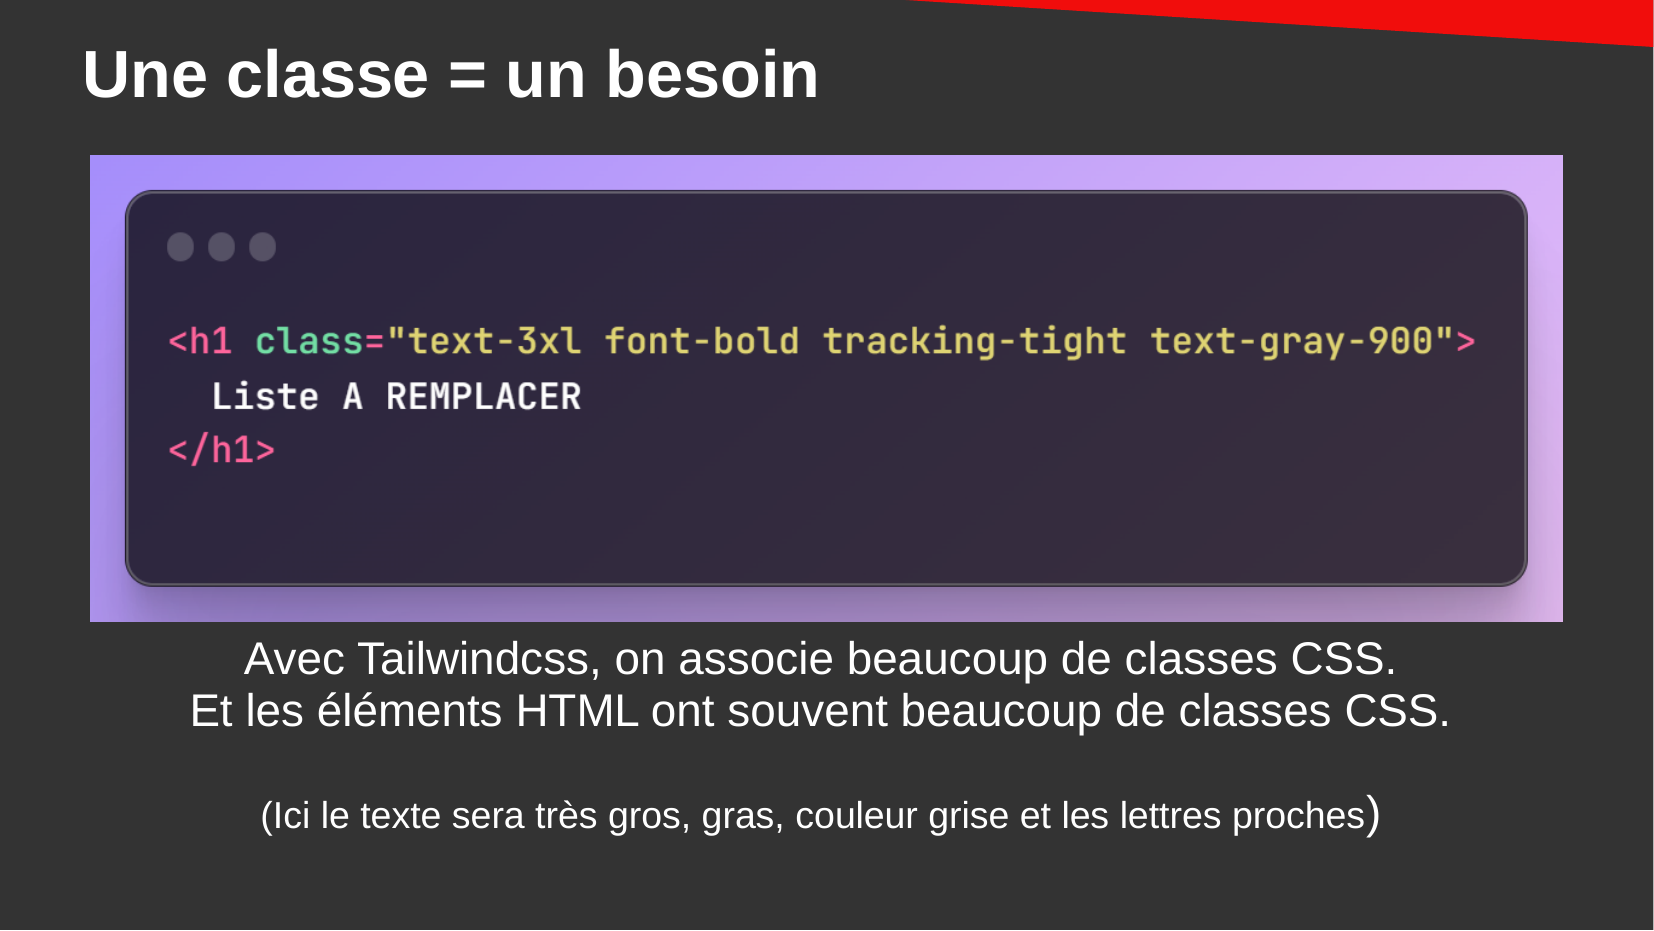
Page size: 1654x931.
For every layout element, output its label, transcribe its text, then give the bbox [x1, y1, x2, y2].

text_box Avec Tailwindcss, on associe beaucoup de classes CSS. Et les éléments HTML ont souvent beaucoup de classes CSS. (Ici le texte sera très gros, gras, couleur grise et les lettres proches) [153, 625, 1489, 846]
picture [90, 155, 1563, 622]
text_box [905, 0, 1654, 48]
title Une classe = un besoin [82, 37, 1571, 114]
